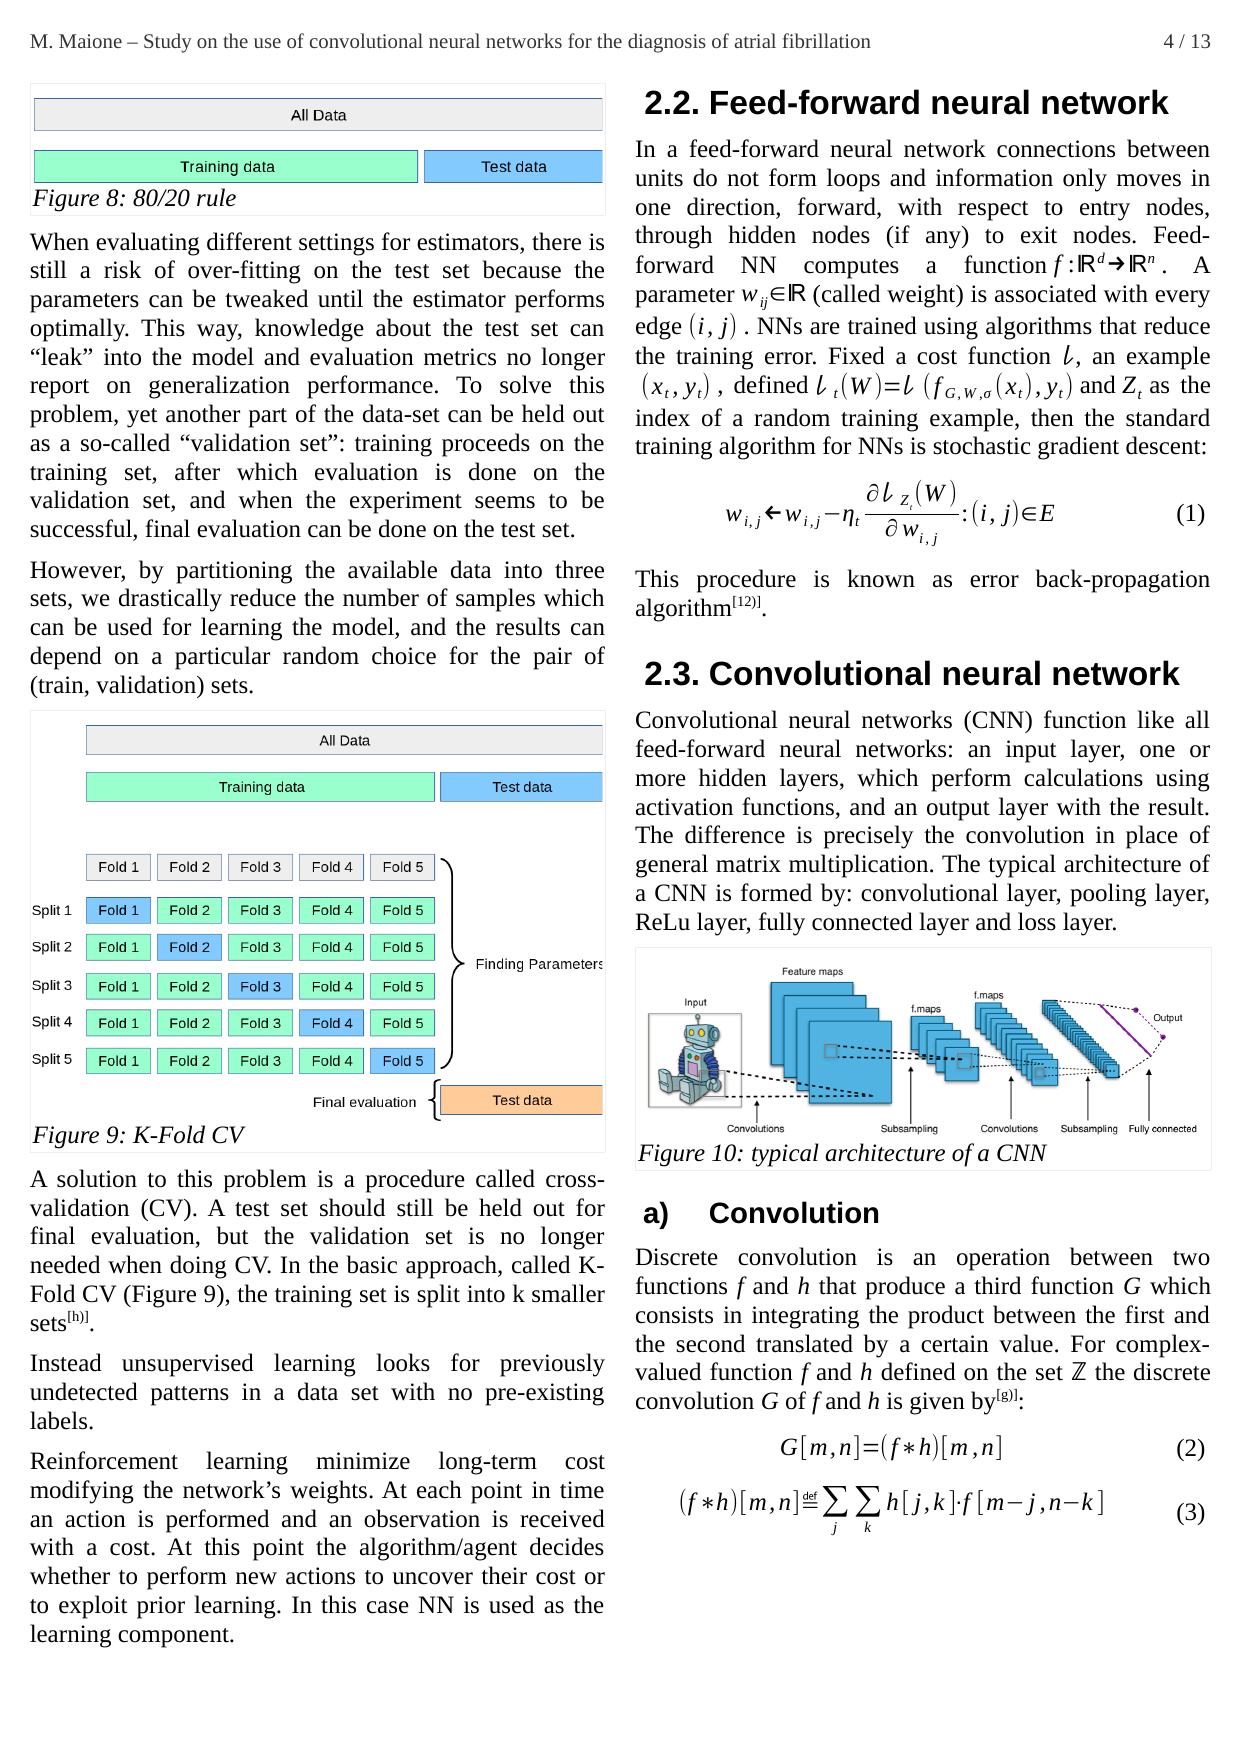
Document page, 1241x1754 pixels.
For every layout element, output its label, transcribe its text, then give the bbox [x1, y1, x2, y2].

text Instead unsupervised learning looks for previously undetected patterns in a data set with no pre-existing labels. [29, 1348, 605, 1434]
subtitle Convolutional neural network [635, 654, 1211, 693]
picture [32, 98, 603, 184]
table_header (3) [1147, 1480, 1211, 1554]
subtitle Convolution [635, 1196, 1211, 1230]
text Figure 10: typical architecture of a CNN [638, 1138, 1208, 1167]
subtitle Feed-forward neural network [635, 83, 1211, 122]
table_header [635, 1427, 1147, 1480]
text Convolutional neural networks (CNN) function like all feed-forward neural networks: an input layer, one or more hidden layers, which perform calculations using activation functions, and an output layer with the result. The difference is precisely the convolution in place of general matrix multiplication. The typical architecture of a CNN is formed by: convolutional layer, pooling layer, ReLu layer, fully connected layer and loss layer. [635, 705, 1211, 935]
table_header [635, 1480, 1147, 1554]
text Figure 9: K-Fold CV [32, 1121, 602, 1149]
table_header (1) [1147, 472, 1211, 564]
picture [32, 725, 603, 1121]
text Figure 8: 80/20 rule [32, 184, 602, 212]
text A solution to this problem is a procedure called cross-validation (CV). A test set should still be held out for final evaluation, but the validation set is no longer needed when doing CV. In the basic approach, called K-Fold CV (Figure 9), the training set is split into k smaller sets[h]. [29, 1164, 605, 1336]
text Discrete convolution is an operation between two functions f and h that produce a third function G which consists in integrating the product between the first and the second translated by a certain value. For complex-valued function f and h defined on the set ℤ the discrete convolution G of f and h is given by[g]: [635, 1242, 1211, 1415]
text When evaluating different settings for estimators, there is still a risk of over-fitting on the test set because the parameters can be tweaked until the estimator performs optimally. This way, knowledge about the test set can “leak” into the model and evaluation metrics no longer report on generalization performance. To solve this problem, yet another part of the data-set can be held out as a so-called “validation set”: training proceeds on the training set, after which evaluation is done on the validation set, and when the experiment seems to be successful, final evaluation can be done on the test set. [29, 227, 605, 543]
table_header [635, 472, 1147, 564]
table_header (2) [1147, 1427, 1211, 1480]
text Reinforcement learning minimize long-term cost modifying the network’s weights. At each point in time an action is performed and an observation is received with a cost. At this point the algorithm/agent decides whether to perform new actions to uncover their cost or to exploit prior learning. In this case NN is used as the learning component. [29, 1446, 605, 1647]
picture [637, 962, 1208, 1138]
text This procedure is known as error back-propagation algorithm[12]. [635, 564, 1211, 622]
text In a feed-forward neural network connections between units do not form loops and information only moves in one direction, forward, with respect to entry nodes, through hidden nodes (if any) to exit nodes. Feed-forward NN computes a function. A parameter(called weight) is associated with every edge. NNs are trained using algorithms that reduce the training error. Fixed a cost function 𝓁, an example, definedandas the index of a random training example, then the standard training algorithm for NNs is stochastic gradient descent: [635, 134, 1211, 460]
text However, by partitioning the available data into three sets, we drastically reduce the number of samples which can be used for learning the model, and the results can depend on a particular random choice for the pair of (train, validation) sets. [29, 555, 605, 698]
